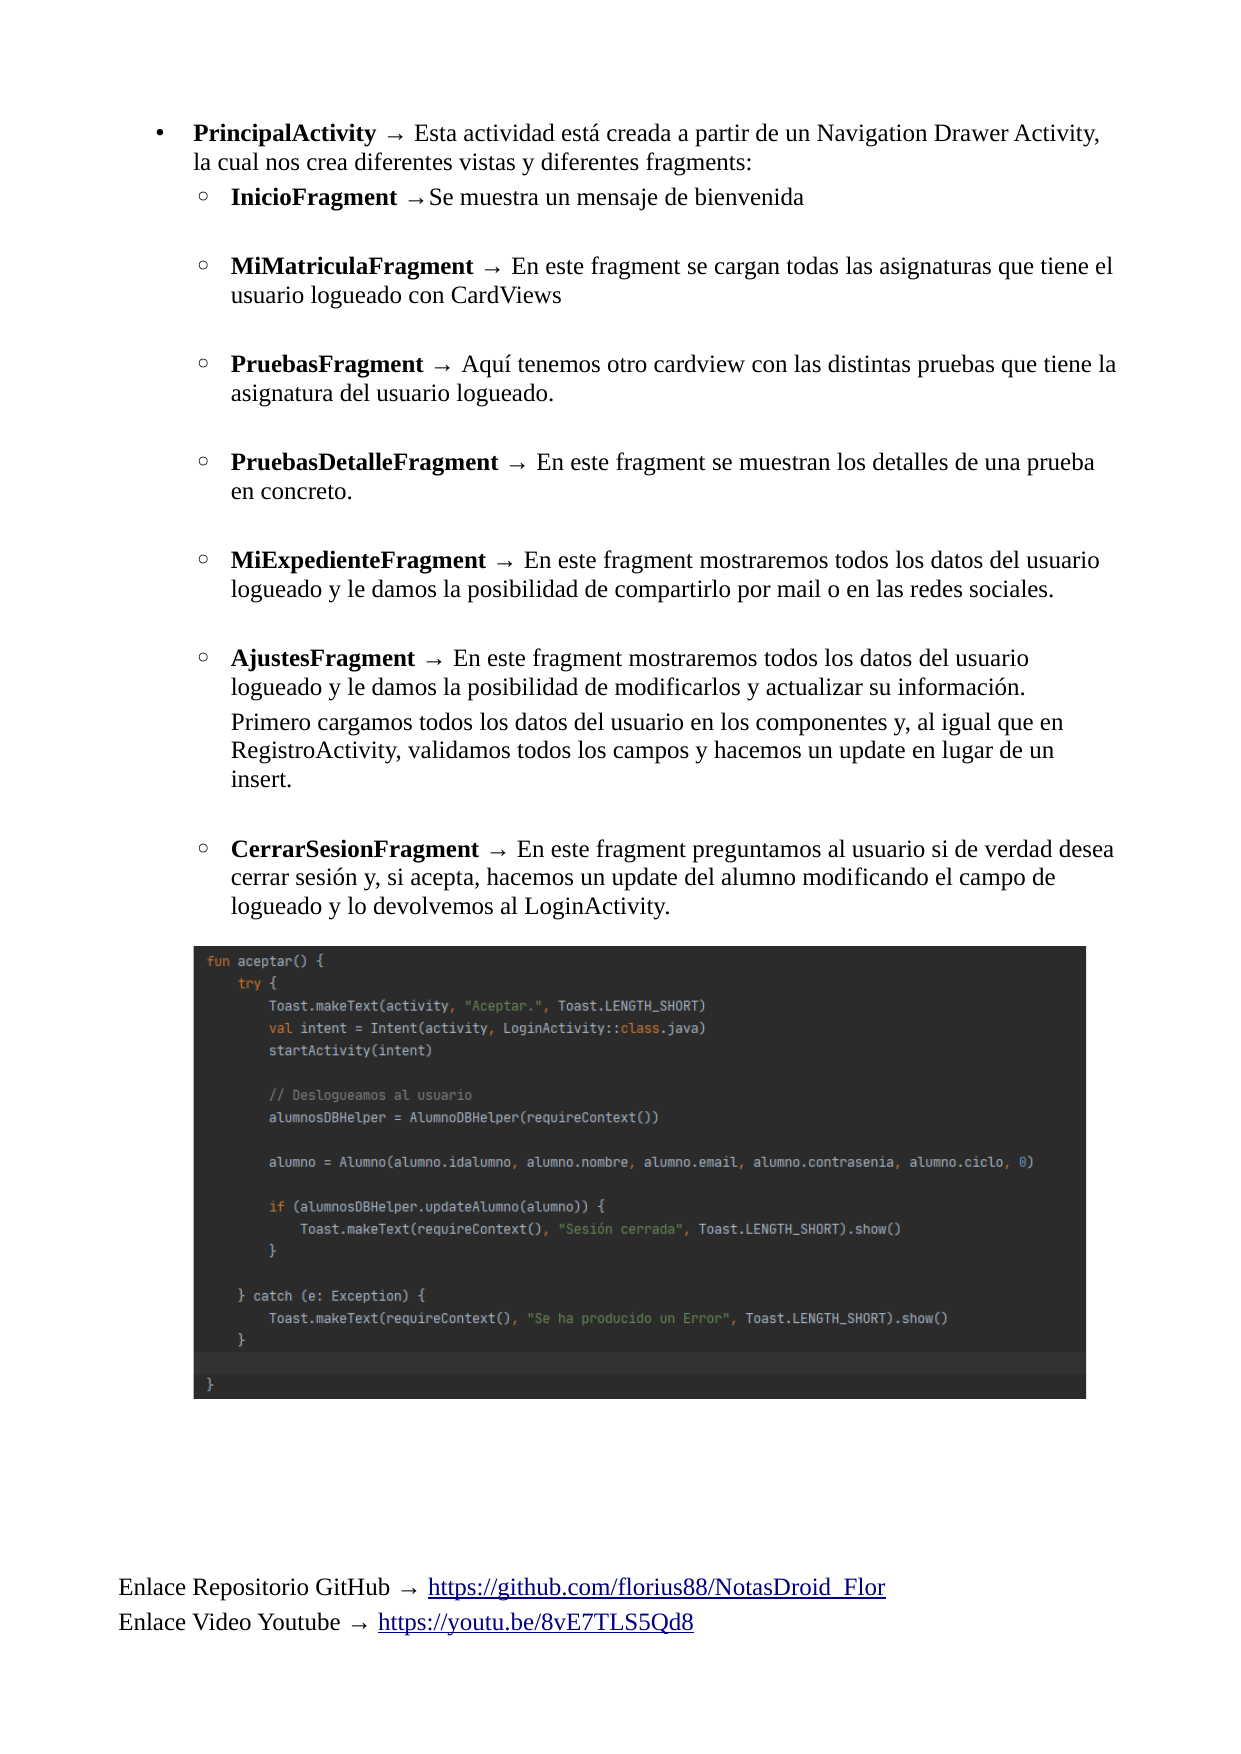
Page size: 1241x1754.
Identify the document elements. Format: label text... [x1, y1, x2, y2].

list CerrarSesionFragment → En este fragment preguntamos al usuario si de verdad desea cerrar sesión y, si acepta, hacemos un update del alumno modificando el campo de logueado y lo devolvemos al LoginActivity. [193, 834, 1122, 920]
list PruebasDetalleFragment → En este fragment se muestran los detalles de una prueba en concreto. [193, 447, 1122, 505]
text Enlace Video Youtube → https://youtu.be/8vE7TLS5Qd8 [118, 1607, 1122, 1636]
list InicioFragment →Se muestra un mensaje de bienvenida [193, 182, 1122, 210]
list MiExpedienteFragment → En este fragment mostraremos todos los datos del usuario logueado y le damos la posibilidad de compartirlo por mail o en las redes sociales. [193, 545, 1122, 603]
text Enlace Repositorio GitHub → https://github.com/florius88/NotasDroid_Flor [118, 1572, 1122, 1601]
list PrincipalActivity → Esta actividad está creada a partir de un Navigation Drawer Activity, la cual nos crea diferentes vistas y diferentes fragments: [156, 118, 1122, 176]
list MiMatriculaFragment → En este fragment se cargan todas las asignaturas que tiene el usuario logueado con CardViews [193, 251, 1122, 308]
list Primero cargamos todos los datos del usuario en los componentes y, al igual que en RegistroActivity, validamos todos los campos y hacemos un update en lugar de un insert. [193, 707, 1122, 793]
list AjustesFragment → En este fragment mostraremos todos los datos del usuario logueado y le damos la posibilidad de modificarlos y actualizar su información. [193, 643, 1122, 701]
list PruebasFragment → Aquí tenemos otro cardview con las distintas pruebas que tiene la asignatura del usuario logueado. [193, 349, 1122, 407]
picture [193, 946, 1087, 1399]
